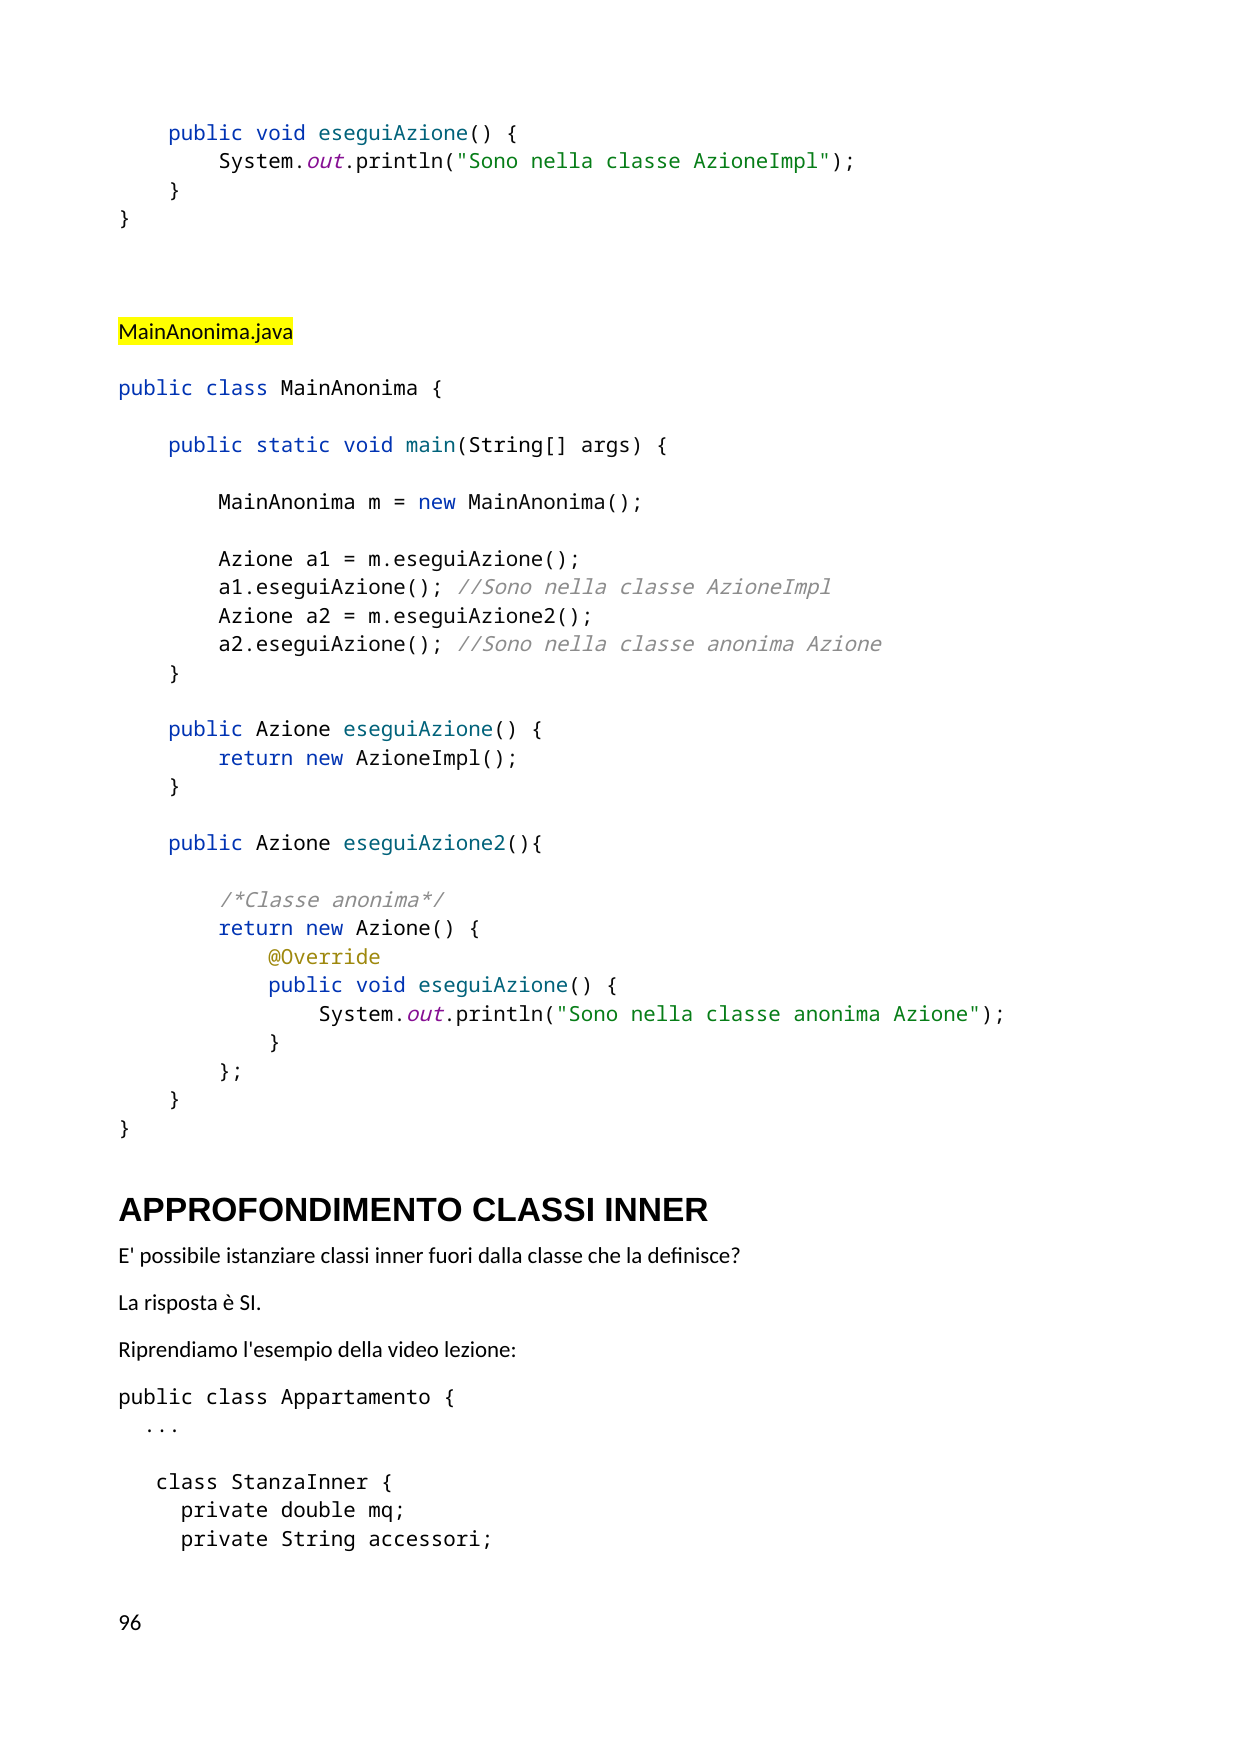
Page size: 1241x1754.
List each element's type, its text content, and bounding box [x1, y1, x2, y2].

text public class MainAnonima { public static void main(String[] args) { MainAnonima m = new MainAnonima(); Azione a1 = m.eseguiAzione(); a1.eseguiAzione(); //Sono nella classe AzioneImpl Azione a2 = m.eseguiAzione2(); a2.eseguiAzione(); //Sono nella classe anonima Azione } public Azione eseguiAzione() { return new AzioneImpl(); } public Azione eseguiAzione2(){ /*Classe anonima*/ return new Azione() { @Override public void eseguiAzione() { System.out.println("Sono nella classe anonima Azione"); } }; } } [118, 373, 1122, 1141]
text La risposta è SI. [118, 1288, 1122, 1316]
text Riprendiamo l'esempio della video lezione: [118, 1335, 1122, 1363]
text E' possibile istanziare classi inner fuori dalla classe che la definisce? [118, 1241, 1122, 1269]
subtitle APPROFONDIMENTO CLASSI INNER [118, 1190, 1122, 1229]
text MainAnonima.java [118, 317, 1122, 345]
text private String accessori; [118, 1524, 1122, 1552]
text class StanzaInner { [118, 1467, 1122, 1496]
text public void eseguiAzione() { System.out.println("Sono nella classe AzioneImpl"); } } [118, 118, 1122, 232]
text ... [118, 1410, 1122, 1439]
text private double mq; [118, 1496, 1122, 1524]
text public class Appartamento { [118, 1382, 1122, 1410]
